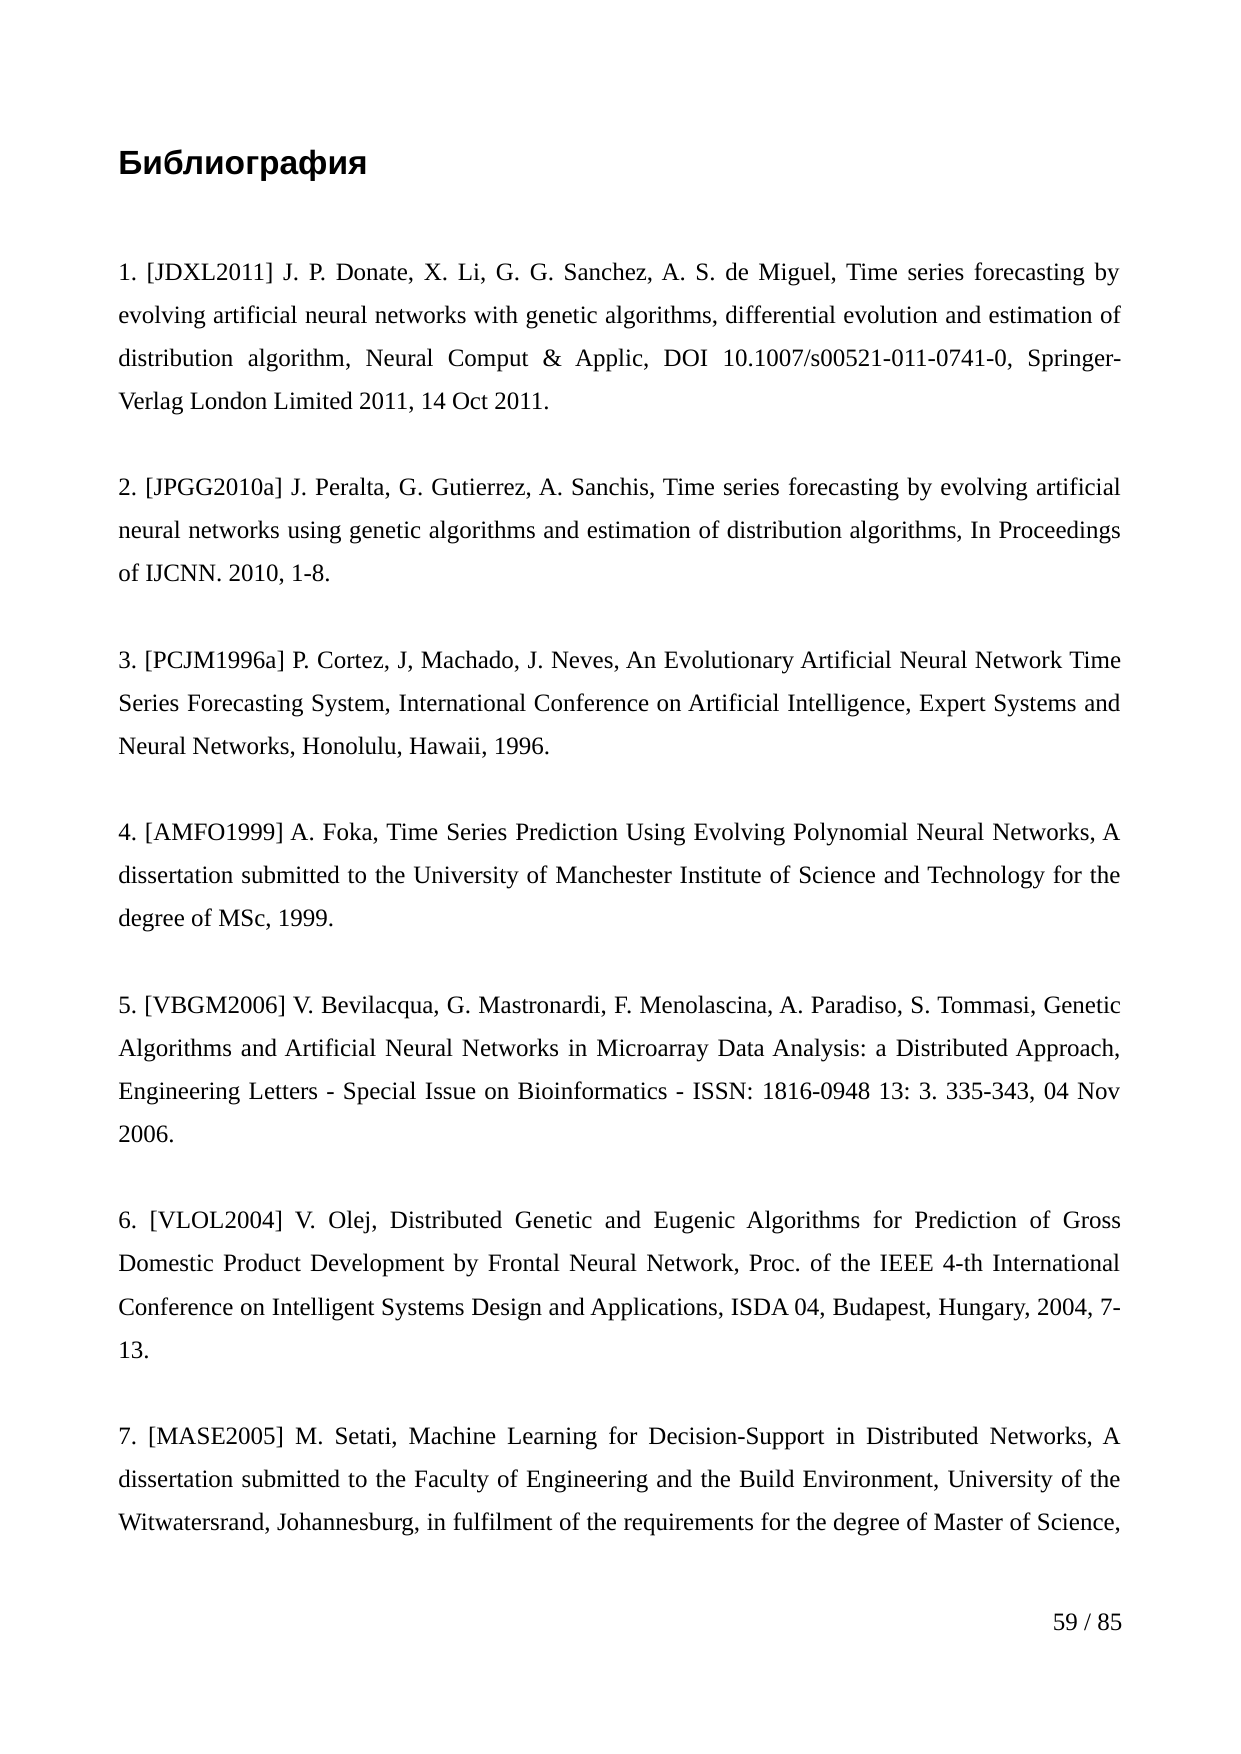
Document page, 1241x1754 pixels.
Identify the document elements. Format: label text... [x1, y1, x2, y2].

text 3. [PCJM1996a] P. Cortez, J, Machado, J. Neves, An Evolutionary Artificial Neural Network Time Series Forecasting System, International Conference on Artificial Intelligence, Expert Systems and Neural Networks, Honolulu, Hawaii, 1996. [118, 645, 1122, 760]
text 7. [MASE2005] M. Setati, Machine Learning for Decision-Support in Distributed Networks, A dissertation submitted to the Faculty of Engineering and the Build Environment, University of the Witwatersrand, Johannesburg, in fulfilment of the requirements for the degree of Master of Science, [118, 1421, 1122, 1536]
text 2. [JPGG2010a] J. Peralta, G. Gutierrez, A. Sanchis, Time series forecasting by evolving artificial neural networks using genetic algorithms and estimation of distribution algorithms, In Proceedings of IJCNN. 2010, 1-8. [118, 472, 1122, 587]
subtitle Библиография [118, 143, 1122, 182]
text 4. [AMFO1999] A. Foka, Time Series Prediction Using Evolving Polynomial Neural Networks, A dissertation submitted to the University of Manchester Institute of Science and Technology for the degree of MSc, 1999. [118, 817, 1122, 932]
text 6. [VLOL2004] V. Olej, Distributed Genetic and Eugenic Algorithms for Prediction of Gross Domestic Product Development by Frontal Neural Network, Proc. of the IEEE 4-th International Conference on Intelligent Systems Design and Applications, ISDA 04, Budapest, Hungary, 2004, 7-13. [118, 1205, 1122, 1363]
text 1. [JDXL2011] J. P. Donate, X. Li, G. G. Sanchez, A. S. de Miguel, Time series forecasting by evolving artificial neural networks with genetic algorithms, differential evolution and estimation of distribution algorithm, Neural Comput & Applic, DOI 10.1007/s00521-011-0741-0, Springer-Verlag London Limited 2011, 14 Oct 2011. [118, 257, 1122, 415]
text 5. [VBGM2006] V. Bevilacqua, G. Mastronardi, F. Menolascina, A. Paradiso, S. Tommasi, Genetic Algorithms and Artificial Neural Networks in Microarray Data Analysis: a Distributed Approach, Engineering Letters - Special Issue on Bioinformatics - ISSN: 1816-0948 13: 3. 335-343, 04 Nov 2006. [118, 990, 1122, 1148]
